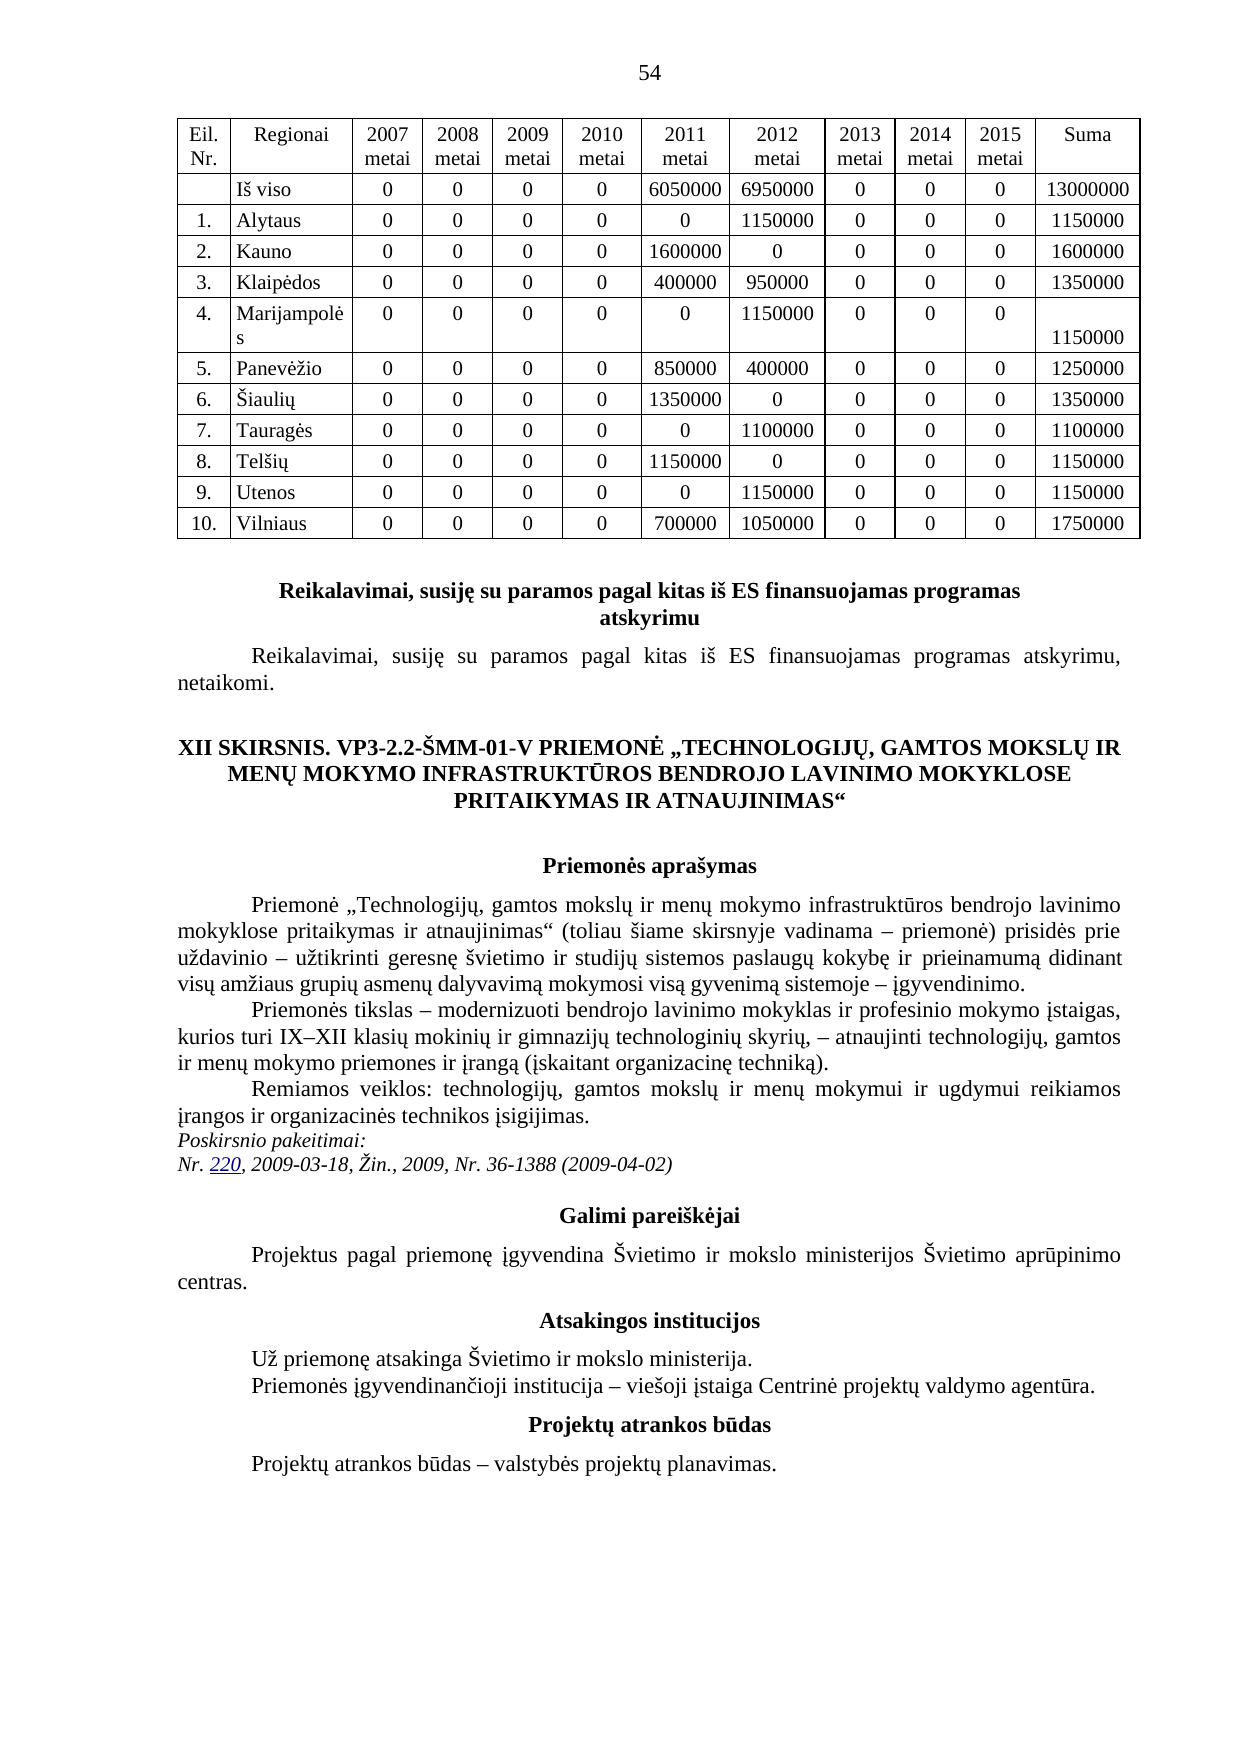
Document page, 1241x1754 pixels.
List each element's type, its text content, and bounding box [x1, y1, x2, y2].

text Projektus pagal priemonę įgyvendina Švietimo ir mokslo ministerijos Švietimo aprūpinimo centras. [177, 1241, 1122, 1294]
table_cell 0 [966, 267, 1035, 297]
table_cell 0 [642, 477, 729, 507]
table_cell 0 [896, 353, 965, 383]
table_cell 4. [178, 298, 230, 352]
table_cell 1100000 [730, 415, 824, 445]
subtitle XII SKIRSNIS. VP3-2.2-ŠMM-01-V PRIEMONĖ „TECHNOLOGIJŲ, GAMTOS MOKSLŲ IR MENŲ MOKYMO INFRASTRUKTŪROS BENDROJO LAVINIMO MOKYKLOSE PRITAIKYMAS IR ATNAUJINIMAS“ [177, 734, 1122, 813]
table_cell 1150000 [1036, 298, 1139, 352]
table_cell 0 [423, 353, 492, 383]
table_cell 6. [178, 384, 230, 414]
table_cell 0 [896, 384, 965, 414]
table_cell 0 [493, 205, 562, 235]
table_cell Utenos [231, 477, 352, 507]
table_cell 0 [563, 353, 641, 383]
table_cell 0 [966, 353, 1035, 383]
table_cell 0 [826, 353, 894, 383]
table_cell Vilniaus [231, 508, 352, 537]
table_header 2015 metai [966, 119, 1035, 173]
table_cell 0 [826, 174, 894, 204]
table_cell 1150000 [1036, 446, 1139, 476]
table_cell 0 [493, 298, 562, 352]
table_cell 0 [493, 384, 562, 414]
table_cell 0 [826, 384, 894, 414]
table_cell 0 [563, 508, 641, 537]
table_header 2009 metai [493, 119, 562, 173]
table_cell 950000 [730, 267, 824, 297]
table_cell Alytaus [231, 205, 352, 235]
table_cell 3. [178, 267, 230, 297]
table_cell Kauno [231, 236, 352, 266]
table_cell 0 [493, 236, 562, 266]
text Atsakingos institucijos [177, 1307, 1122, 1333]
table_cell 0 [423, 477, 492, 507]
table_cell 0 [966, 415, 1035, 445]
table_cell 2. [178, 236, 230, 266]
table_cell 1150000 [730, 298, 824, 352]
table_cell 0 [423, 384, 492, 414]
table_cell 0 [642, 298, 729, 352]
table_cell 0 [493, 415, 562, 445]
text Reikalavimai, susiję su paramos pagal kitas iš ES finansuojamas programas atskyrimu [177, 577, 1122, 630]
table_cell 1150000 [642, 446, 729, 476]
table_cell 9. [178, 477, 230, 507]
table_cell 0 [896, 415, 965, 445]
table_cell 0 [493, 477, 562, 507]
table_cell 0 [353, 477, 422, 507]
table_cell 0 [353, 174, 422, 204]
table_cell Iš viso [231, 174, 352, 204]
table_cell 0 [563, 236, 641, 266]
text Nr. 220, 2009-03-18, Žin., 2009, Nr. 36-1388 (2009-04-02) [177, 1152, 1122, 1176]
table_cell 0 [353, 236, 422, 266]
table_cell 400000 [642, 267, 729, 297]
table_header 2013 metai [826, 119, 894, 173]
table_cell 1150000 [730, 205, 824, 235]
table_cell 0 [563, 267, 641, 297]
table_cell 0 [896, 508, 965, 537]
table_cell 1750000 [1036, 508, 1139, 537]
table_cell 0 [966, 446, 1035, 476]
table_cell 1150000 [1036, 477, 1139, 507]
table_cell 0 [563, 446, 641, 476]
table_cell 1100000 [1036, 415, 1139, 445]
table_cell 0 [826, 267, 894, 297]
table_header 2008 metai [423, 119, 492, 173]
table_cell 0 [353, 384, 422, 414]
table_cell 1. [178, 205, 230, 235]
text Už priemonę atsakinga Švietimo ir mokslo ministerija. [177, 1346, 1122, 1372]
text Galimi pareiškėjai [177, 1203, 1122, 1229]
table_cell 1600000 [1036, 236, 1139, 266]
table_cell 0 [353, 298, 422, 352]
table_header 2011 metai [642, 119, 729, 173]
text Projektų atrankos būdas [177, 1411, 1122, 1437]
table_cell Klaipėdos [231, 267, 352, 297]
table_cell 0 [730, 446, 824, 476]
table_cell 0 [493, 174, 562, 204]
text Poskirsnio pakeitimai: [177, 1128, 1122, 1152]
table_cell 7. [178, 415, 230, 445]
table_cell 0 [642, 205, 729, 235]
table_cell 0 [896, 267, 965, 297]
table_cell 0 [966, 205, 1035, 235]
table_cell 0 [730, 236, 824, 266]
table_cell 0 [563, 477, 641, 507]
table_cell 1600000 [642, 236, 729, 266]
table_cell 0 [826, 236, 894, 266]
table_cell 5. [178, 353, 230, 383]
table_cell 0 [896, 205, 965, 235]
table_header Regionai [231, 119, 352, 173]
table_cell 6050000 [642, 174, 729, 204]
text Priemonės tikslas – modernizuoti bendrojo lavinimo mokyklas ir profesinio mokymo įstaigas, kurios turi IX–XII klasių mokinių ir gimnazijų technologinių skyrių, – atnaujinti technologijų, gamtos ir menų mokymo priemones ir įrangą (įskaitant organizacinę techniką). [177, 996, 1122, 1075]
table_cell 700000 [642, 508, 729, 537]
table_cell 0 [966, 384, 1035, 414]
table_cell 0 [642, 415, 729, 445]
table_cell 10. [178, 508, 230, 537]
table_cell 6950000 [730, 174, 824, 204]
table_cell Marijampolės [231, 298, 352, 352]
table_cell 0 [493, 508, 562, 537]
table_cell 0 [966, 298, 1035, 352]
table_cell 0 [563, 174, 641, 204]
table_cell 0 [896, 446, 965, 476]
text Priemonė „Technologijų, gamtos mokslų ir menų mokymo infrastruktūros bendrojo lavinimo mokyklose pritaikymas ir atnaujinimas“ (toliau šiame skirsnyje vadinama – priemonė) prisidės prie uždavinio – užtikrinti geresnę švietimo ir studijų sistemos paslaugų kokybę ir prieinamumą didinant visų amžiaus grupių asmenų dalyvavimą mokymosi visą gyvenimą sistemoje – įgyvendinimo. [177, 891, 1122, 996]
table_cell 0 [423, 236, 492, 266]
text Reikalavimai, susiję su paramos pagal kitas iš ES finansuojamas programas atskyrimu, netaikomi. [177, 643, 1122, 695]
table_cell 0 [353, 415, 422, 445]
table_cell 0 [966, 236, 1035, 266]
table_cell Tauragės [231, 415, 352, 445]
table_cell 0 [493, 446, 562, 476]
table_cell 13000000 [1036, 174, 1139, 204]
table_cell 0 [826, 205, 894, 235]
table_cell Panevėžio [231, 353, 352, 383]
table_cell 0 [966, 174, 1035, 204]
table_header 2007 metai [353, 119, 422, 173]
table_cell 0 [423, 267, 492, 297]
table_cell Šiaulių [231, 384, 352, 414]
text Priemonės įgyvendinančioji institucija – viešoji įstaiga Centrinė projektų valdymo agentūra. [177, 1372, 1122, 1398]
table_cell [178, 174, 230, 204]
table_header 2014 metai [896, 119, 965, 173]
table_cell 0 [423, 205, 492, 235]
table_cell 1150000 [730, 477, 824, 507]
table_cell 0 [353, 205, 422, 235]
table_cell 0 [563, 384, 641, 414]
table_cell 0 [966, 477, 1035, 507]
table_header 2010 metai [563, 119, 641, 173]
table_cell 0 [423, 298, 492, 352]
table_header 2012 metai [730, 119, 824, 173]
table_header Eil. Nr. [178, 119, 230, 173]
table_cell 1350000 [1036, 267, 1139, 297]
table_cell 0 [826, 298, 894, 352]
table_cell 0 [423, 415, 492, 445]
table_cell 0 [353, 353, 422, 383]
table_cell 0 [493, 353, 562, 383]
table_cell 0 [493, 267, 562, 297]
text Projektų atrankos būdas – valstybės projektų planavimas. [177, 1449, 1122, 1476]
table_cell 0 [966, 508, 1035, 537]
table_cell 1050000 [730, 508, 824, 537]
table_cell 0 [563, 415, 641, 445]
table_cell 0 [896, 477, 965, 507]
table_cell 0 [896, 236, 965, 266]
table_cell 0 [423, 508, 492, 537]
table_cell 0 [896, 298, 965, 352]
table_cell 400000 [730, 353, 824, 383]
table_cell 850000 [642, 353, 729, 383]
table_cell Telšių [231, 446, 352, 476]
table_cell 0 [423, 446, 492, 476]
text Priemonės aprašymas [177, 852, 1122, 878]
table_cell 0 [563, 298, 641, 352]
table_cell 0 [826, 415, 894, 445]
table_header Suma [1036, 119, 1139, 173]
table_cell 1250000 [1036, 353, 1139, 383]
table_cell 8. [178, 446, 230, 476]
table_cell 0 [826, 508, 894, 537]
table_cell 0 [563, 205, 641, 235]
text Remiamos veiklos: technologijų, gamtos mokslų ir menų mokymui ir ugdymui reikiamos įrangos ir organizacinės technikos įsigijimas. [177, 1075, 1122, 1128]
table_cell 1350000 [1036, 384, 1139, 414]
table_cell 0 [353, 446, 422, 476]
table_cell 0 [423, 174, 492, 204]
table_cell 0 [353, 267, 422, 297]
table_cell 0 [730, 384, 824, 414]
table_cell 0 [353, 508, 422, 537]
table_cell 0 [826, 477, 894, 507]
table_cell 0 [826, 446, 894, 476]
table_cell 1150000 [1036, 205, 1139, 235]
table_cell 0 [896, 174, 965, 204]
table_cell 1350000 [642, 384, 729, 414]
